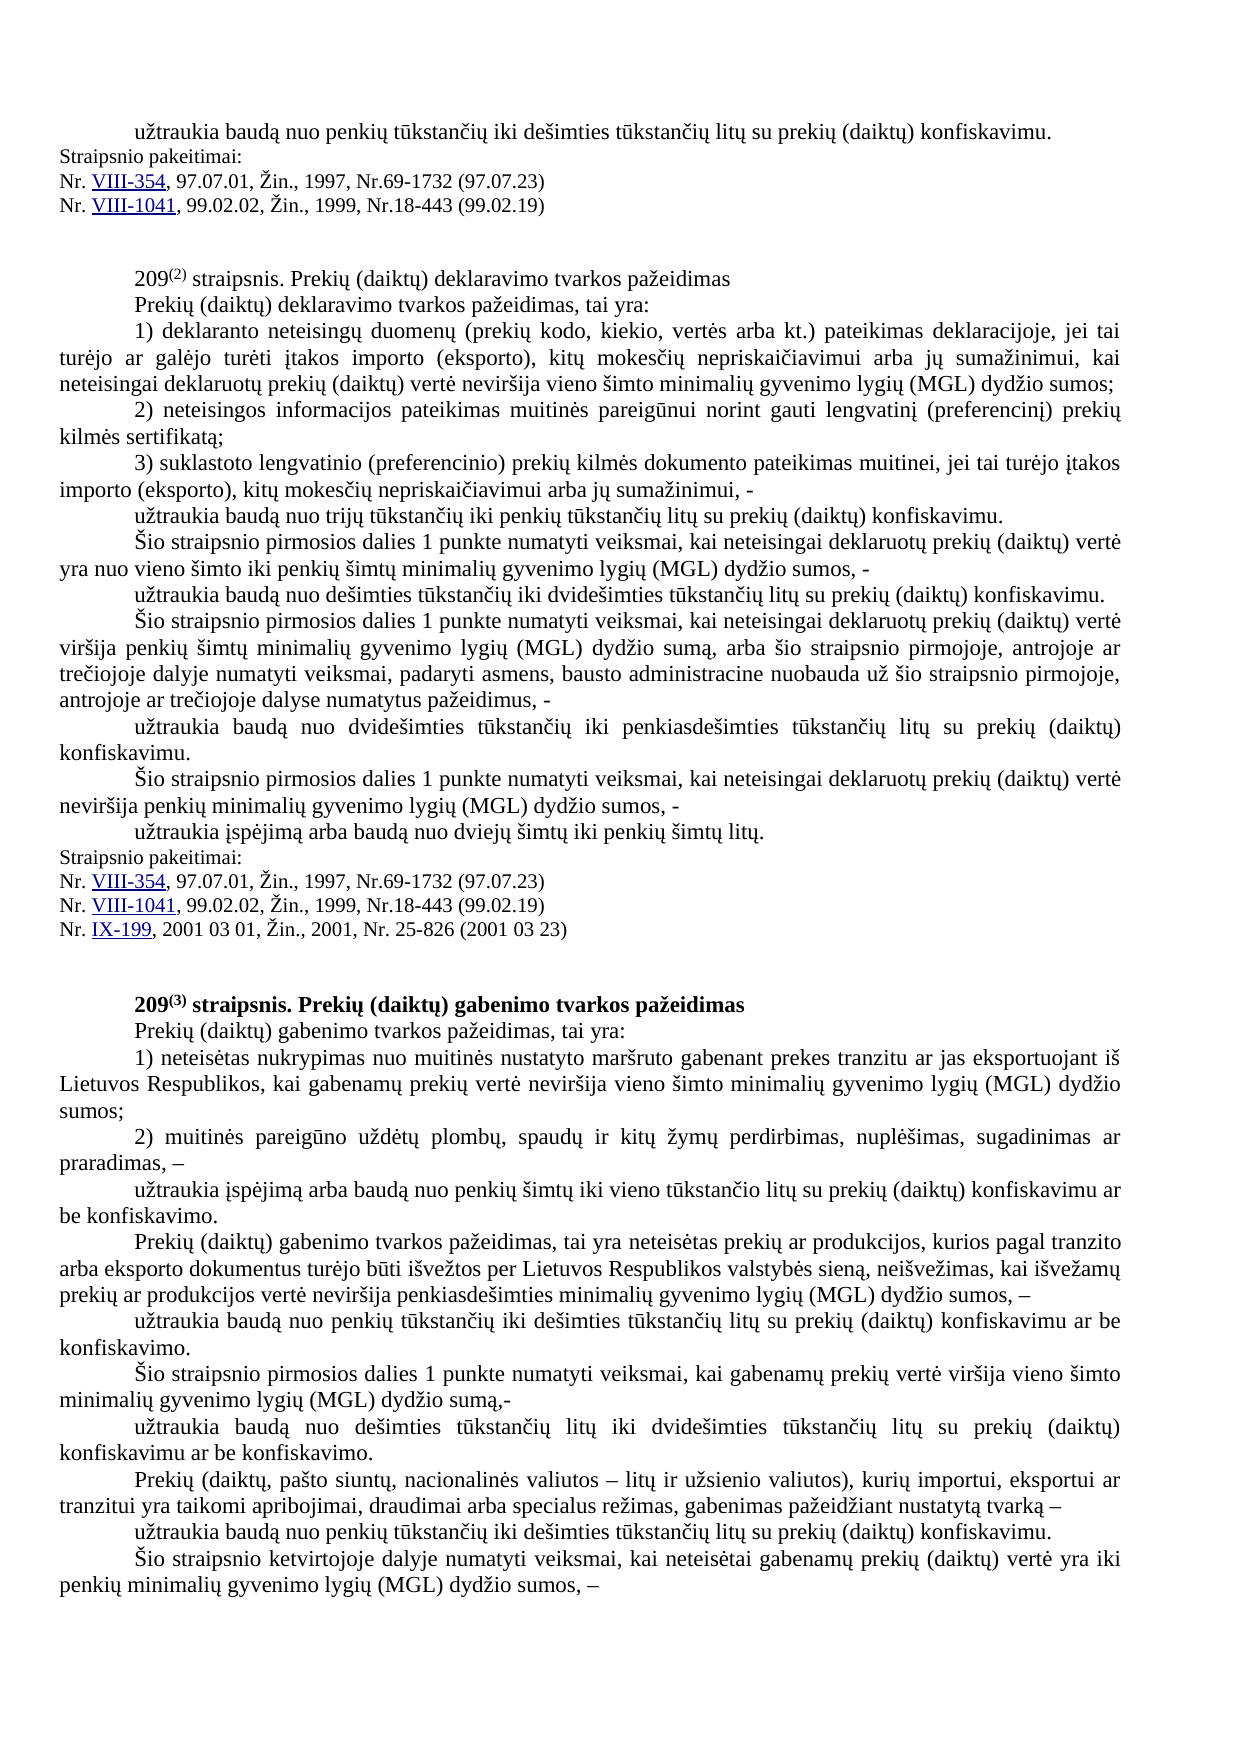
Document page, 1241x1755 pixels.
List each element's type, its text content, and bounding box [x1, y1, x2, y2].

text Straipsnio pakeitimai: [59, 144, 1122, 168]
text Straipsnio pakeitimai: [59, 844, 1122, 869]
text užtraukia baudą nuo penkių tūkstančių iki dešimties tūkstančių litų su prekių (daiktų) konfiskavimu. [59, 1518, 1122, 1545]
text 3) suklastoto lengvatinio (preferencinio) prekių kilmės dokumento pateikimas muitinei, jei tai turėjo įtakos importo (eksporto), kitų mokesčių nepriskaičiavimui arba jų sumažinimui, - [59, 449, 1122, 502]
text Šio straipsnio pirmosios dalies 1 punkte numatyti veiksmai, kai neteisingai deklaruotų prekių (daiktų) vertė neviršija penkių minimalių gyvenimo lygių (MGL) dydžio sumos, - [59, 766, 1122, 818]
text 1) deklaranto neteisingų duomenų (prekių kodo, kiekio, vertės arba kt.) pateikimas deklaracijoje, jei tai turėjo ar galėjo turėti įtakos importo (eksporto), kitų mokesčių nepriskaičiavimui arba jų sumažinimui, kai neteisingai deklaruotų prekių (daiktų) vertė neviršija vieno šimto minimalių gyvenimo lygių (MGL) dydžio sumos; [59, 317, 1122, 397]
text Šio straipsnio pirmosios dalies 1 punkte numatyti veiksmai, kai gabenamų prekių vertė viršija vieno šimto minimalių gyvenimo lygių (MGL) dydžio sumą,- [59, 1360, 1122, 1413]
text Nr. IX-199, 2001 03 01, Žin., 2001, Nr. 25-826 (2001 03 23) [59, 917, 1122, 941]
text Šio straipsnio pirmosios dalies 1 punkte numatyti veiksmai, kai neteisingai deklaruotų prekių (daiktų) vertė viršija penkių šimtų minimalių gyvenimo lygių (MGL) dydžio sumą, arba šio straipsnio pirmojoje, antrojoje ar trečiojoje dalyje numatyti veiksmai, padaryti asmens, bausto administracine nuobauda už šio straipsnio pirmojoje, antrojoje ar trečiojoje dalyse numatytus pažeidimus, - [59, 607, 1122, 713]
text Prekių (daiktų) gabenimo tvarkos pažeidimas, tai yra neteisėtas prekių ar produkcijos, kurios pagal tranzito arba eksporto dokumentus turėjo būti išvežtos per Lietuvos Respublikos valstybės sieną, neišvežimas, kai išvežamų prekių ar produkcijos vertė neviršija penkiasdešimties minimalių gyvenimo lygių (MGL) dydžio sumos, – [59, 1228, 1122, 1307]
text Šio straipsnio pirmosios dalies 1 punkte numatyti veiksmai, kai neteisingai deklaruotų prekių (daiktų) vertė yra nuo vieno šimto iki penkių šimtų minimalių gyvenimo lygių (MGL) dydžio sumos, - [59, 528, 1122, 581]
text Prekių (daiktų, pašto siuntų, nacionalinės valiutos – litų ir užsienio valiutos), kurių importui, eksportui ar tranzitui yra taikomi apribojimai, draudimai arba specialus režimas, gabenimas pažeidžiant nustatytą tvarką – [59, 1466, 1122, 1518]
text užtraukia įspėjimą arba baudą nuo penkių šimtų iki vieno tūkstančio litų su prekių (daiktų) konfiskavimu ar be konfiskavimo. [59, 1176, 1122, 1228]
text Nr. VIII-1041, 99.02.02, Žin., 1999, Nr.18-443 (99.02.19) [59, 893, 1122, 917]
text 2) muitinės pareigūno uždėtų plombų, spaudų ir kitų žymų perdirbimas, nuplėšimas, sugadinimas ar praradimas, – [59, 1123, 1122, 1176]
text 2) neteisingos informacijos pateikimas muitinės pareigūnui norint gauti lengvatinį (preferencinį) prekių kilmės sertifikatą; [59, 397, 1122, 449]
text užtraukia įspėjimą arba baudą nuo dviejų šimtų iki penkių šimtų litų. [59, 818, 1122, 844]
text užtraukia baudą nuo dešimties tūkstančių litų iki dvidešimties tūkstančių litų su prekių (daiktų) konfiskavimu ar be konfiskavimo. [59, 1413, 1122, 1466]
text Nr. VIII-1041, 99.02.02, Žin., 1999, Nr.18-443 (99.02.19) [59, 193, 1122, 217]
text užtraukia baudą nuo penkių tūkstančių iki dešimties tūkstančių litų su prekių (daiktų) konfiskavimu. [59, 118, 1122, 144]
text Nr. VIII-354, 97.07.01, Žin., 1997, Nr.69-1732 (97.07.23) [59, 869, 1122, 893]
text Šio straipsnio ketvirtojoje dalyje numatyti veiksmai, kai neteisėtai gabenamų prekių (daiktų) vertė yra iki penkių minimalių gyvenimo lygių (MGL) dydžio sumos, – [59, 1545, 1122, 1597]
text užtraukia baudą nuo dvidešimties tūkstančių iki penkiasdešimties tūkstančių litų su prekių (daiktų) konfiskavimu. [59, 713, 1122, 766]
text Prekių (daiktų) deklaravimo tvarkos pažeidimas, tai yra: [59, 291, 1122, 317]
text Nr. VIII-354, 97.07.01, Žin., 1997, Nr.69-1732 (97.07.23) [59, 168, 1122, 193]
text Prekių (daiktų) gabenimo tvarkos pažeidimas, tai yra: [134, 1018, 1122, 1044]
text 209(2) straipsnis. Prekių (daiktų) deklaravimo tvarkos pažeidimas [59, 265, 1122, 291]
text užtraukia baudą nuo trijų tūkstančių iki penkių tūkstančių litų su prekių (daiktų) konfiskavimu. [59, 502, 1122, 528]
text užtraukia baudą nuo penkių tūkstančių iki dešimties tūkstančių litų su prekių (daiktų) konfiskavimu ar be konfiskavimo. [59, 1307, 1122, 1360]
text 209(3) straipsnis. Prekių (daiktų) gabenimo tvarkos pažeidimas [59, 991, 1122, 1018]
text užtraukia baudą nuo dešimties tūkstančių iki dvidešimties tūkstančių litų su prekių (daiktų) konfiskavimu. [59, 581, 1122, 607]
text 1) neteisėtas nukrypimas nuo muitinės nustatyto maršruto gabenant prekes tranzitu ar jas eksportuojant iš Lietuvos Respublikos, kai gabenamų prekių vertė neviršija vieno šimto minimalių gyvenimo lygių (MGL) dydžio sumos; [59, 1044, 1122, 1123]
